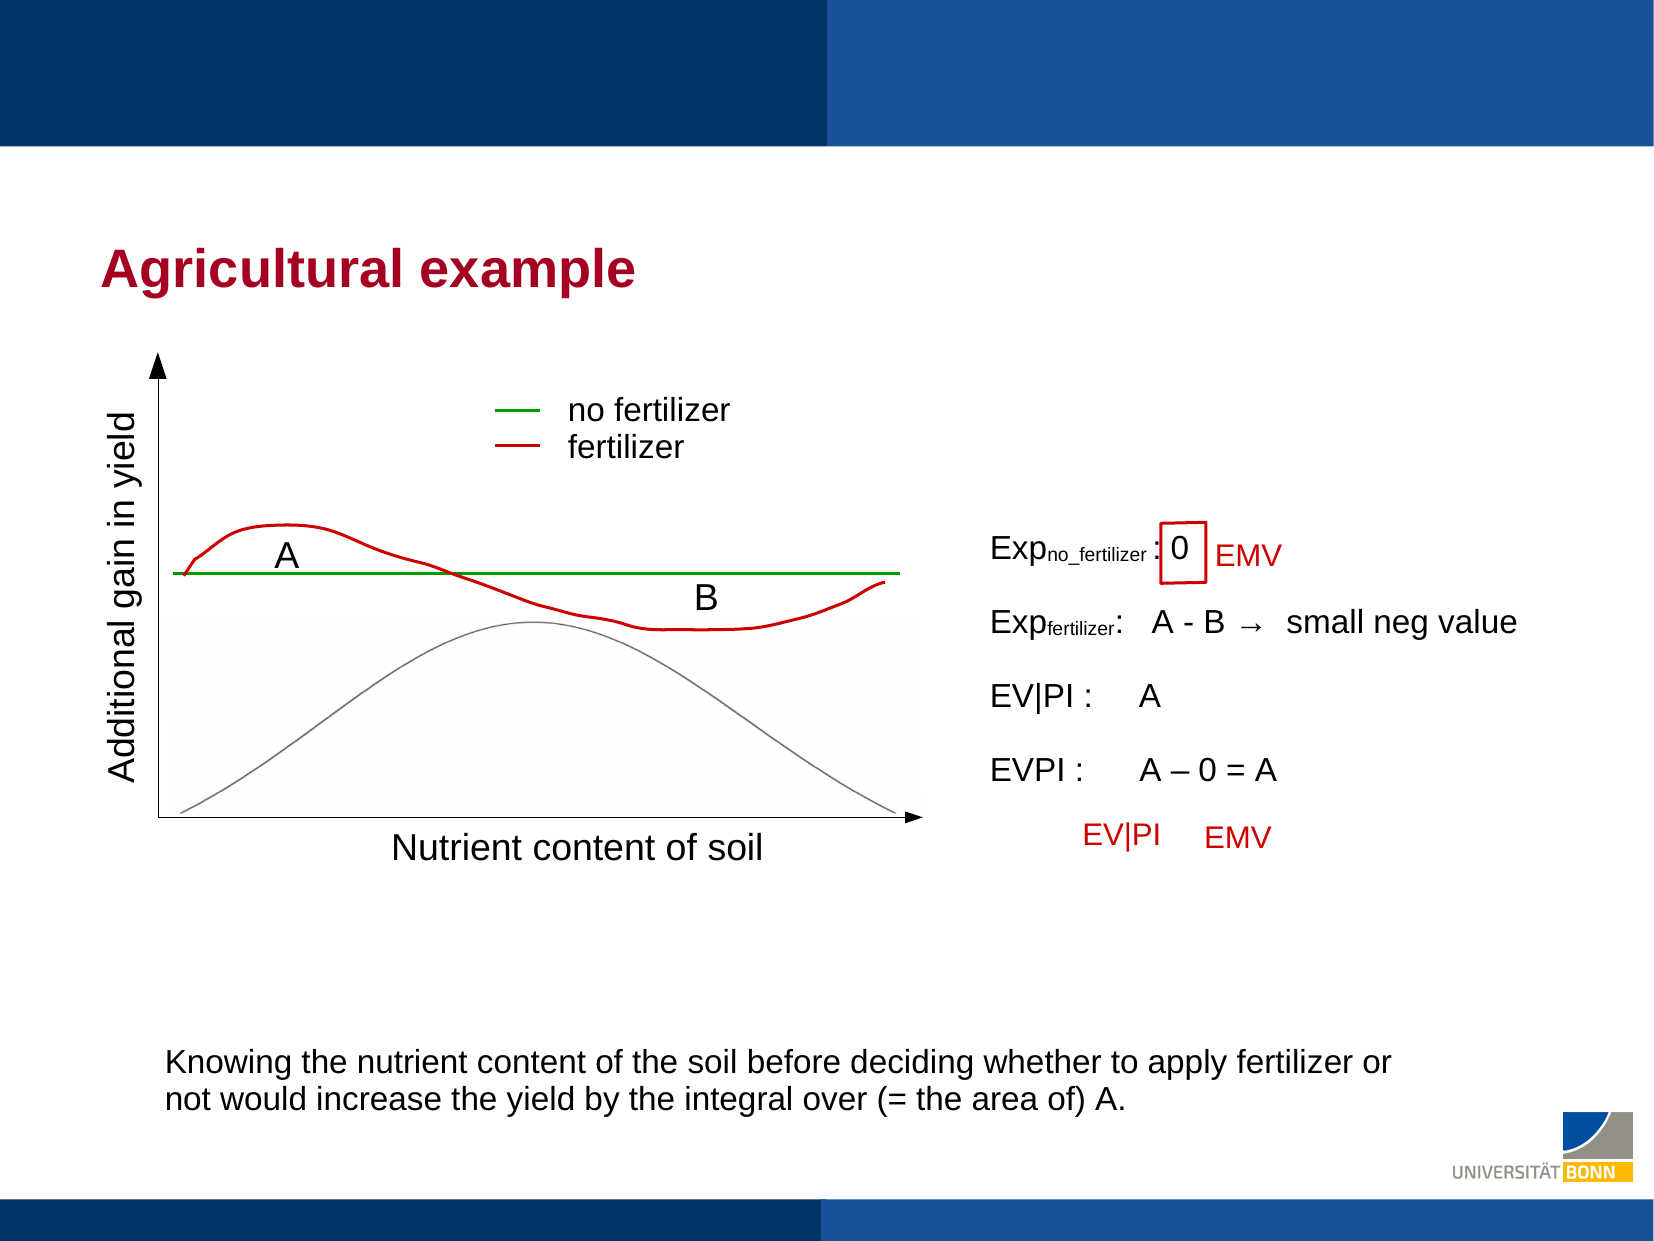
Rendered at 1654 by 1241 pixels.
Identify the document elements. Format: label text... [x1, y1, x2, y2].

text_box A [259, 528, 305, 585]
text_box Expno_fertilizer : 0 Expfertilizer: A - B → small neg value EV|PI : A EVPI : A – 0 = A [975, 522, 1606, 825]
picture [170, 616, 921, 817]
text_box Additional gain in yield [93, 378, 234, 799]
text_box EMV [1200, 531, 1311, 583]
text_box Nutrient content of soil [180, 820, 976, 877]
text_box Expno_fertilizer : 0 Expfertilizer: A - B → small neg value EV|PI : A EVPI : A – 0 = A [1163, 524, 1204, 581]
text_box Knowing the nutrient content of the soil before deciding whether to apply fertilizer or not would increase the yield by the integral over (= the area of) A. [150, 1036, 1441, 1126]
text_box EV|PI [1067, 810, 1179, 861]
text_box no fertilizer fertilizer [553, 383, 826, 511]
text_box EMV [1189, 813, 1301, 865]
text_box B [678, 569, 724, 627]
text_box Agricultural example [18, 212, 721, 307]
picture [1437, 1094, 1633, 1199]
picture [600, 616, 798, 628]
